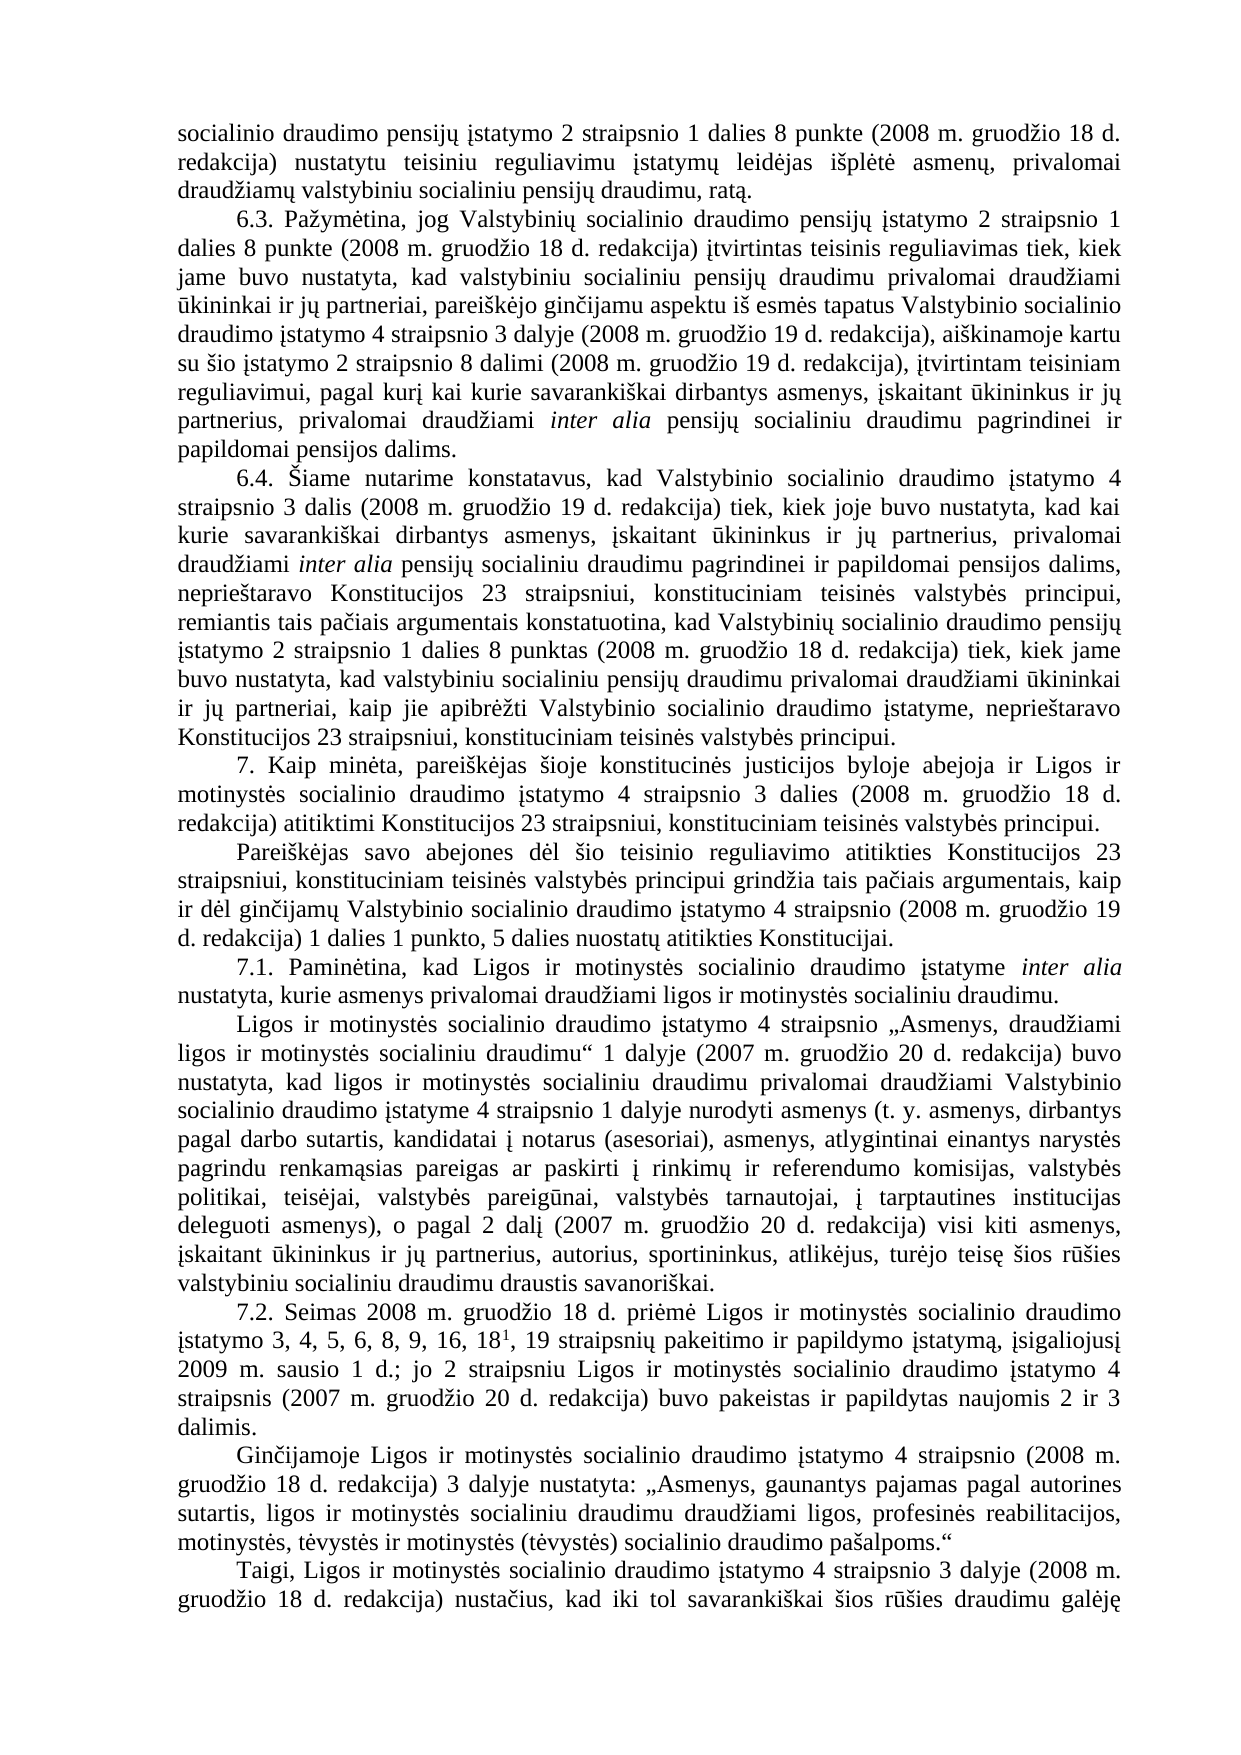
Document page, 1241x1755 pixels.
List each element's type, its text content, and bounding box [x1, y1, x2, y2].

text 7.1. Paminėtina, kad Ligos ir motinystės socialinio draudimo įstatyme inter alia nustatyta, kurie asmenys privalomai draudžiami ligos ir motinystės socialiniu draudimu. [177, 952, 1122, 1009]
text Ginčijamoje Ligos ir motinystės socialinio draudimo įstatymo 4 straipsnio (2008 m. gruodžio 18 d. redakcija) 3 dalyje nustatyta: „Asmenys, gaunantys pajamas pagal autorines sutartis, ligos ir motinystės socialiniu draudimu draudžiami ligos, profesinės reabilitacijos, motinystės, tėvystės ir motinystės (tėvystės) socialinio draudimo pašalpoms.“ [177, 1441, 1122, 1556]
text 7.2. Seimas 2008 m. gruodžio 18 d. priėmė Ligos ir motinystės socialinio draudimo įstatymo 3, 4, 5, 6, 8, 9, 16, 181, 19 straipsnių pakeitimo ir papildymo įstatymą, įsigaliojusį 2009 m. sausio 1 d.; jo 2 straipsniu Ligos ir motinystės socialinio draudimo įstatymo 4 straipsnis (2007 m. gruodžio 20 d. redakcija) buvo pakeistas ir papildytas naujomis 2 ir 3 dalimis. [177, 1297, 1122, 1441]
text 7. Kaip minėta, pareiškėjas šioje konstitucinės justicijos byloje abejoja ir Ligos ir motinystės socialinio draudimo įstatymo 4 straipsnio 3 dalies (2008 m. gruodžio 18 d. redakcija) atitiktimi Konstitucijos 23 straipsniui, konstituciniam teisinės valstybės principui. [177, 751, 1122, 837]
text Taigi, Ligos ir motinystės socialinio draudimo įstatymo 4 straipsnio 3 dalyje (2008 m. gruodžio 18 d. redakcija) nustačius, kad iki tol savarankiškai šios rūšies draudimu galėję [177, 1556, 1122, 1613]
text Ligos ir motinystės socialinio draudimo įstatymo 4 straipsnio „Asmenys, draudžiami ligos ir motinystės socialiniu draudimu“ 1 dalyje (2007 m. gruodžio 20 d. redakcija) buvo nustatyta, kad ligos ir motinystės socialiniu draudimu privalomai draudžiami Valstybinio socialinio draudimo įstatyme 4 straipsnio 1 dalyje nurodyti asmenys (t. y. asmenys, dirbantys pagal darbo sutartis, kandidatai į notarus (asesoriai), asmenys, atlygintinai einantys narystės pagrindu renkamąsias pareigas ar paskirti į rinkimų ir referendumo komisijas, valstybės politikai, teisėjai, valstybės pareigūnai, valstybės tarnautojai, į tarptautines institucijas deleguoti asmenys), o pagal 2 dalį (2007 m. gruodžio 20 d. redakcija) visi kiti asmenys, įskaitant ūkininkus ir jų partnerius, autorius, sportininkus, atlikėjus, turėjo teisę šios rūšies valstybiniu socialiniu draudimu draustis savanoriškai. [177, 1009, 1122, 1297]
text 6.3. Pažymėtina, jog Valstybinių socialinio draudimo pensijų įstatymo 2 straipsnio 1 dalies 8 punkte (2008 m. gruodžio 18 d. redakcija) įtvirtintas teisinis reguliavimas tiek, kiek jame buvo nustatyta, kad valstybiniu socialiniu pensijų draudimu privalomai draudžiami ūkininkai ir jų partneriai, pareiškėjo ginčijamu aspektu iš esmės tapatus Valstybinio socialinio draudimo įstatymo 4 straipsnio 3 dalyje (2008 m. gruodžio 19 d. redakcija), aiškinamoje kartu su šio įstatymo 2 straipsnio 8 dalimi (2008 m. gruodžio 19 d. redakcija), įtvirtintam teisiniam reguliavimui, pagal kurį kai kurie savarankiškai dirbantys asmenys, įskaitant ūkininkus ir jų partnerius, privalomai draudžiami inter alia pensijų socialiniu draudimu pagrindinei ir papildomai pensijos dalims. [177, 204, 1122, 463]
text socialinio draudimo pensijų įstatymo 2 straipsnio 1 dalies 8 punkte (2008 m. gruodžio 18 d. redakcija) nustatytu teisiniu reguliavimu įstatymų leidėjas išplėtė asmenų, privalomai draudžiamų valstybiniu socialiniu pensijų draudimu, ratą. [177, 118, 1122, 204]
text Pareiškėjas savo abejones dėl šio teisinio reguliavimo atitikties Konstitucijos 23 straipsniui, konstituciniam teisinės valstybės principui grindžia tais pačiais argumentais, kaip ir dėl ginčijamų Valstybinio socialinio draudimo įstatymo 4 straipsnio (2008 m. gruodžio 19 d. redakcija) 1 dalies 1 punkto, 5 dalies nuostatų atitikties Konstitucijai. [177, 837, 1122, 952]
text 6.4. Šiame nutarime konstatavus, kad Valstybinio socialinio draudimo įstatymo 4 straipsnio 3 dalis (2008 m. gruodžio 19 d. redakcija) tiek, kiek joje buvo nustatyta, kad kai kurie savarankiškai dirbantys asmenys, įskaitant ūkininkus ir jų partnerius, privalomai draudžiami inter alia pensijų socialiniu draudimu pagrindinei ir papildomai pensijos dalims, neprieštaravo Konstitucijos 23 straipsniui, konstituciniam teisinės valstybės principui, remiantis tais pačiais argumentais konstatuotina, kad Valstybinių socialinio draudimo pensijų įstatymo 2 straipsnio 1 dalies 8 punktas (2008 m. gruodžio 18 d. redakcija) tiek, kiek jame buvo nustatyta, kad valstybiniu socialiniu pensijų draudimu privalomai draudžiami ūkininkai ir jų partneriai, kaip jie apibrėžti Valstybinio socialinio draudimo įstatyme, neprieštaravo Konstitucijos 23 straipsniui, konstituciniam teisinės valstybės principui. [177, 463, 1122, 751]
